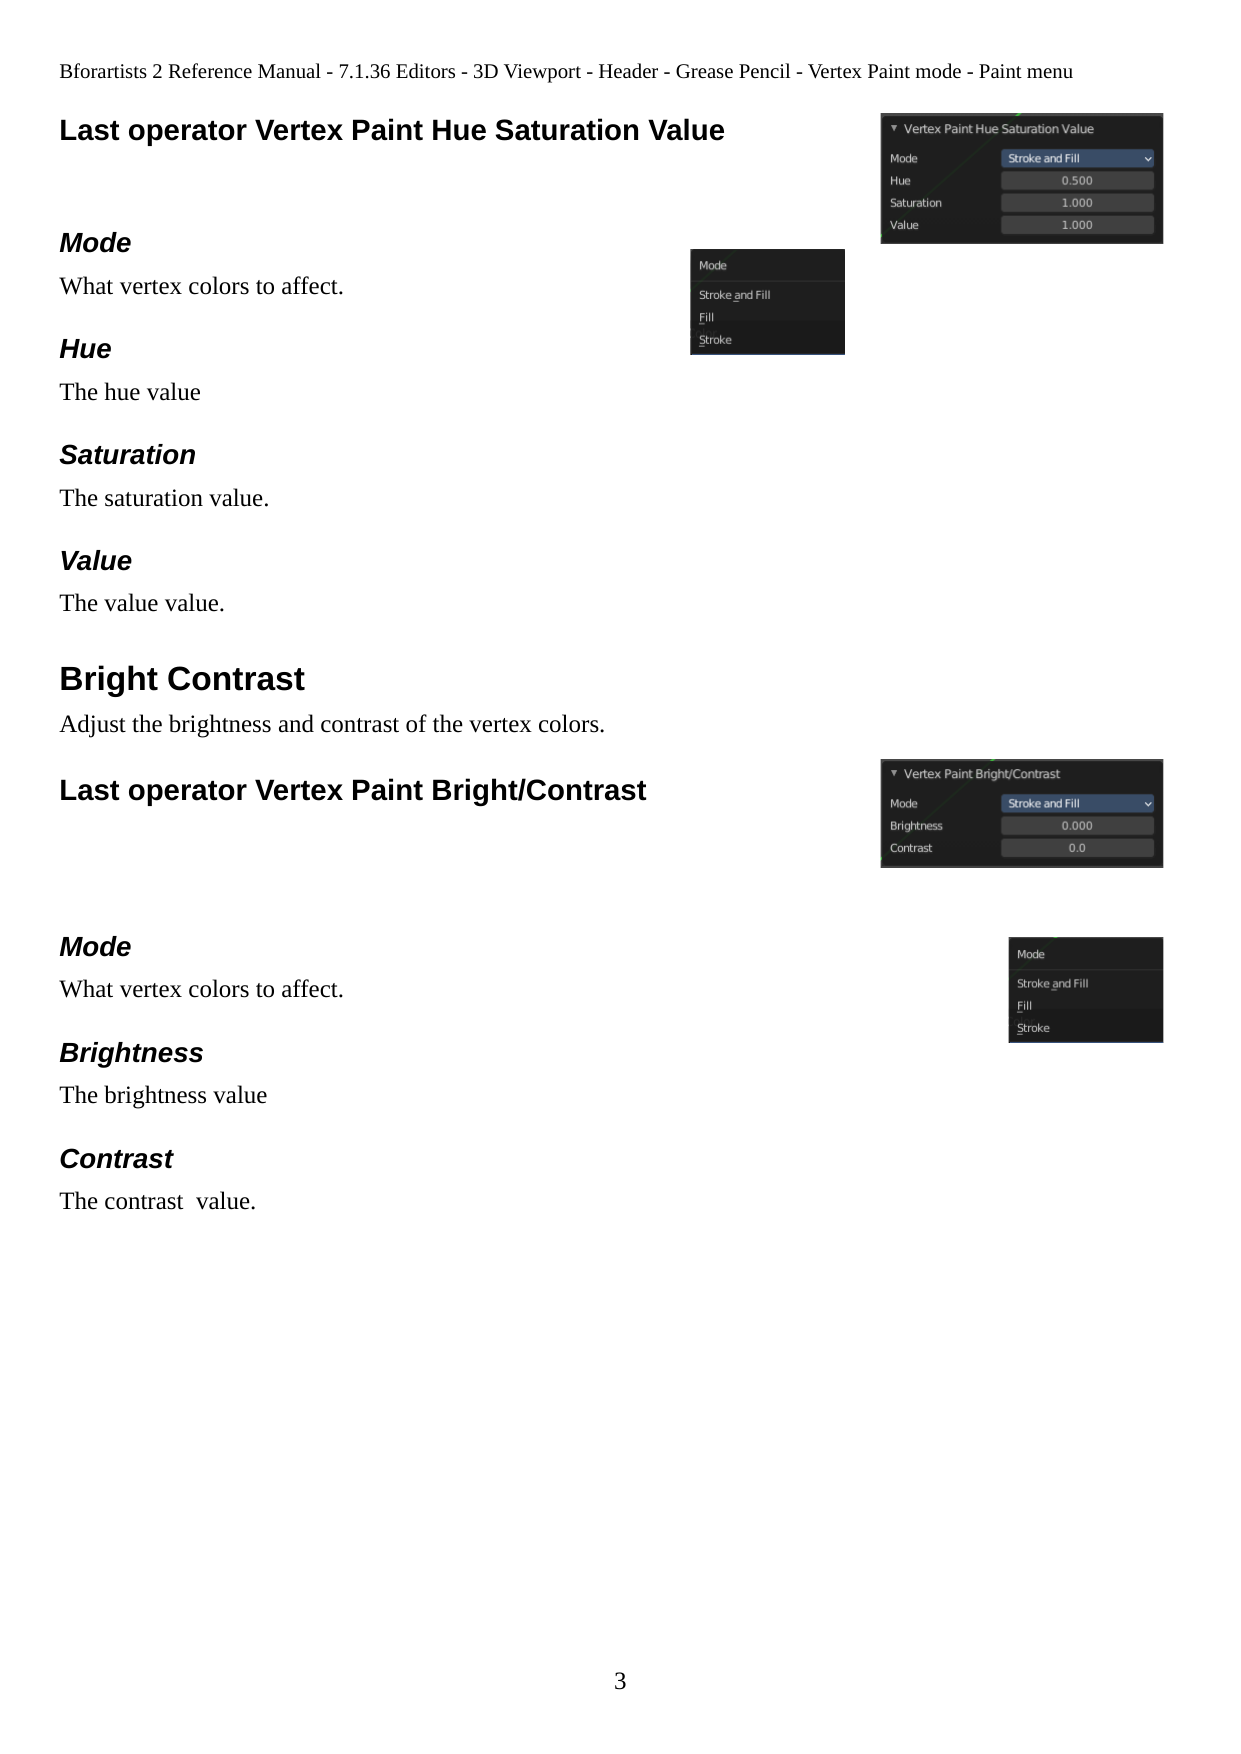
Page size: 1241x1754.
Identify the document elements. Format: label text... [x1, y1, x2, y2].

subtitle Contrast [59, 1142, 1181, 1174]
text Adjust the brightness and contrast of the vertex colors. [59, 709, 1181, 738]
subtitle Last operator Vertex Paint Hue Saturation Value [59, 113, 880, 146]
subtitle Value [59, 544, 1181, 576]
subtitle Saturation [59, 438, 1181, 470]
text [845, 271, 1181, 299]
subtitle Mode [59, 930, 1181, 962]
text The value value. [59, 588, 1181, 617]
picture [880, 759, 1164, 868]
text The saturation value. [59, 483, 1181, 511]
picture [690, 249, 845, 355]
text What vertex colors to affect. [59, 974, 1008, 1003]
text The brightness value [59, 1080, 1181, 1109]
subtitle Last operator Vertex Paint Bright/Contrast [59, 773, 880, 807]
subtitle Mode [59, 226, 1181, 258]
subtitle Bright Contrast [59, 658, 1181, 697]
picture [880, 113, 1164, 244]
text What vertex colors to affect. [59, 271, 690, 299]
subtitle Brightness [59, 1036, 1181, 1068]
subtitle Hue [59, 332, 1181, 364]
text The contrast value. [59, 1186, 1181, 1215]
text The hue value [59, 377, 1181, 405]
picture [1008, 937, 1164, 1043]
